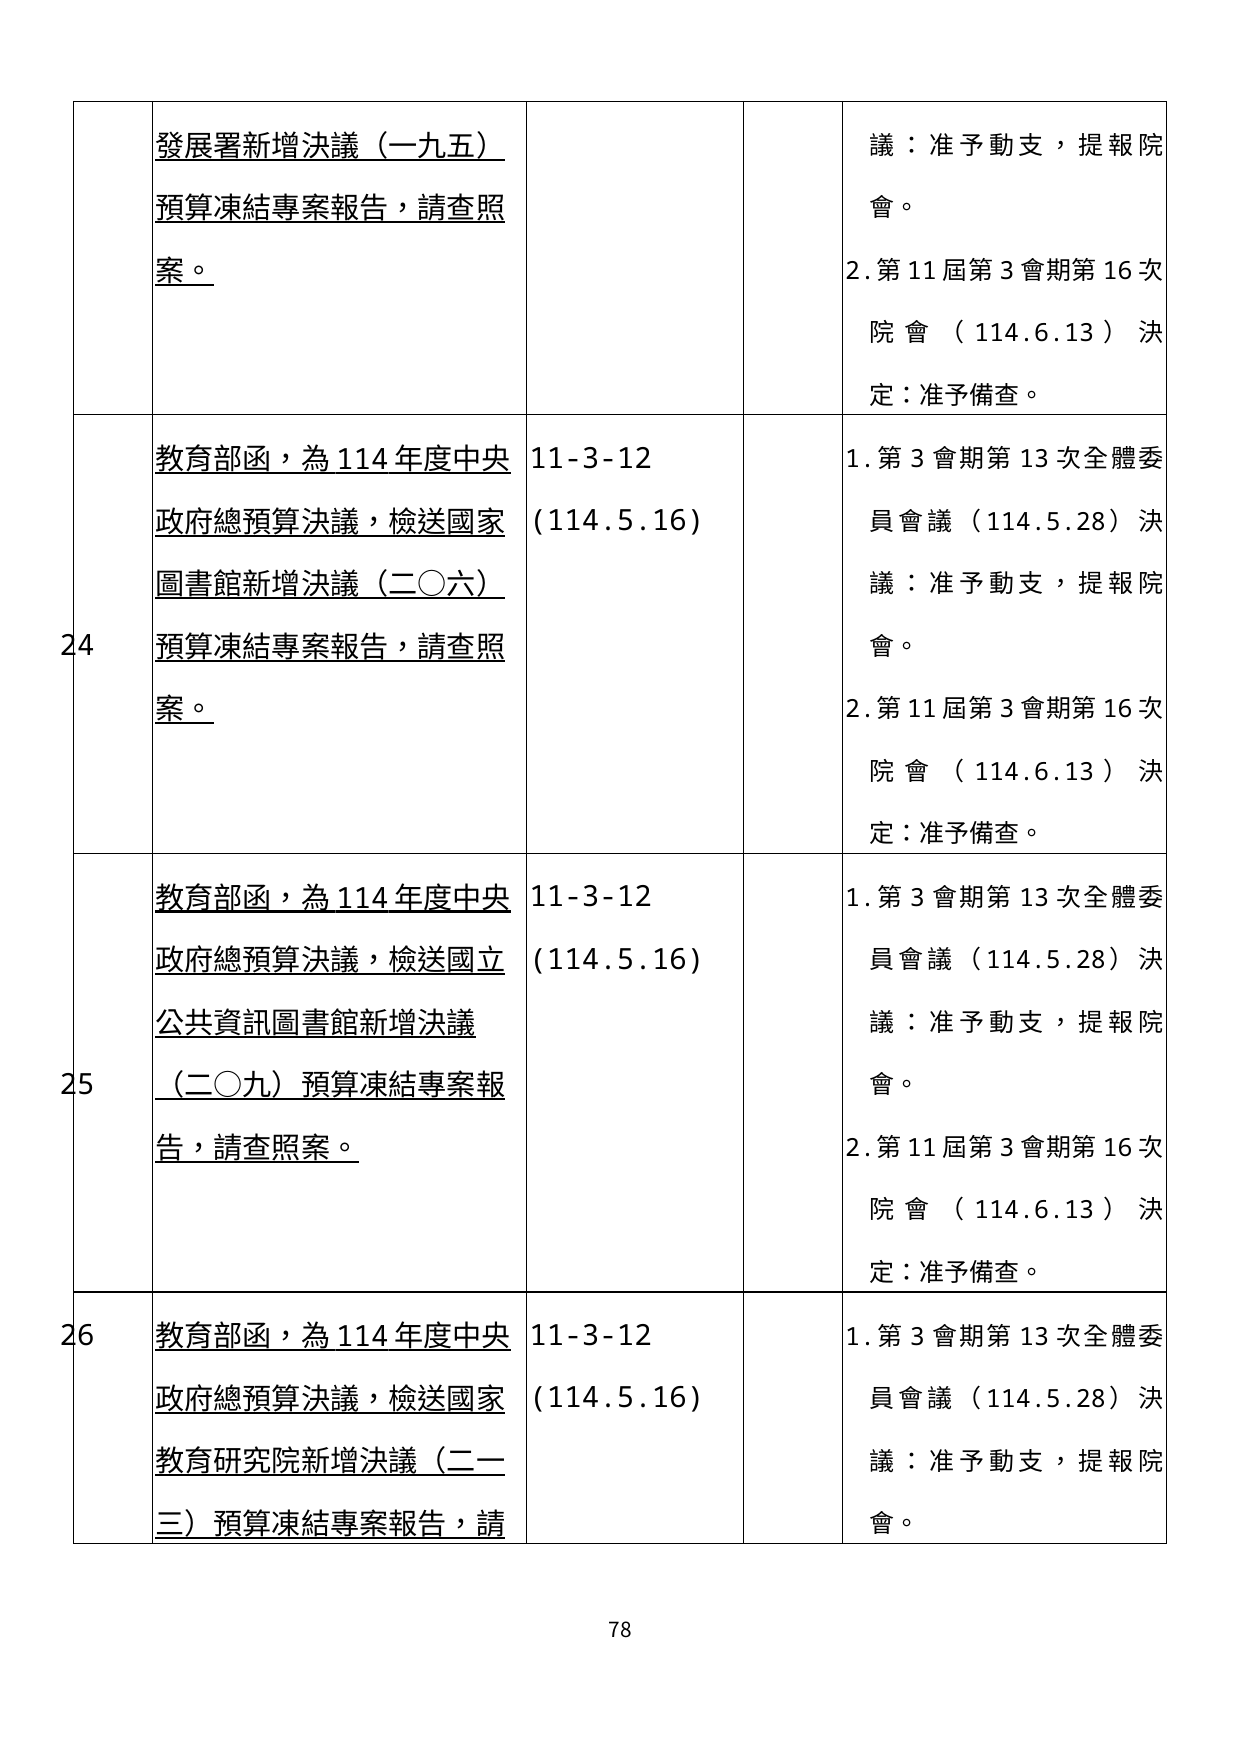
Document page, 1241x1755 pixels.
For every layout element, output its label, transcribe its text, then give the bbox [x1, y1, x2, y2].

table_cell 1.第3會期第13次全體委員會議（114.5.28）決議：准予動支，提報院會。 2.第11屆第3會期第16次院會（114.6.13）決定：准予備查。 [843, 854, 1166, 1291]
table_cell [74, 854, 152, 1291]
table_cell [744, 102, 842, 414]
table_cell 11-3-12 (114.5.16) [527, 854, 743, 1291]
table_cell 教育部函，為114年度中央政府總預算決議，檢送國家圖書館新增決議（二○六）預算凍結專案報告，請查照案。 [153, 415, 526, 853]
table_cell 11-3-12 (114.5.16) [527, 415, 743, 853]
table_cell [744, 854, 842, 1291]
table_cell [74, 102, 152, 414]
table_cell 教育部函，為114年度中央政府總預算決議，檢送國家教育研究院新增決議（二一三）預算凍結專案報告，請 [153, 1293, 526, 1542]
table_cell 1.第3會期第13次全體委員會議（114.5.28）決議：准予動支，提報院會。 2.第11屆第3會期第16次院會（114.6.13）決定：准予備查。 [843, 415, 1166, 853]
table_cell [74, 415, 152, 853]
table_cell [527, 102, 743, 414]
table_cell [744, 415, 842, 853]
table_cell 教育部函，為114年度中央政府總預算決議，檢送國立公共資訊圖書館新增決議（二○九）預算凍結專案報告，請查照案。 [153, 854, 526, 1291]
table_cell 議：准予動支，提報院會。 2.第11屆第3會期第16次院會（114.6.13）決定：准予備查。 [843, 102, 1166, 414]
table_cell 發展署新增決議（一九五）預算凍結專案報告，請查照案。 [153, 102, 526, 414]
table_cell [744, 1293, 842, 1542]
table_cell 1.第3會期第13次全體委員會議（114.5.28）決議：准予動支，提報院會。 [843, 1293, 1166, 1542]
table_cell 11-3-12 (114.5.16) [527, 1293, 743, 1542]
table_cell [74, 1293, 152, 1542]
